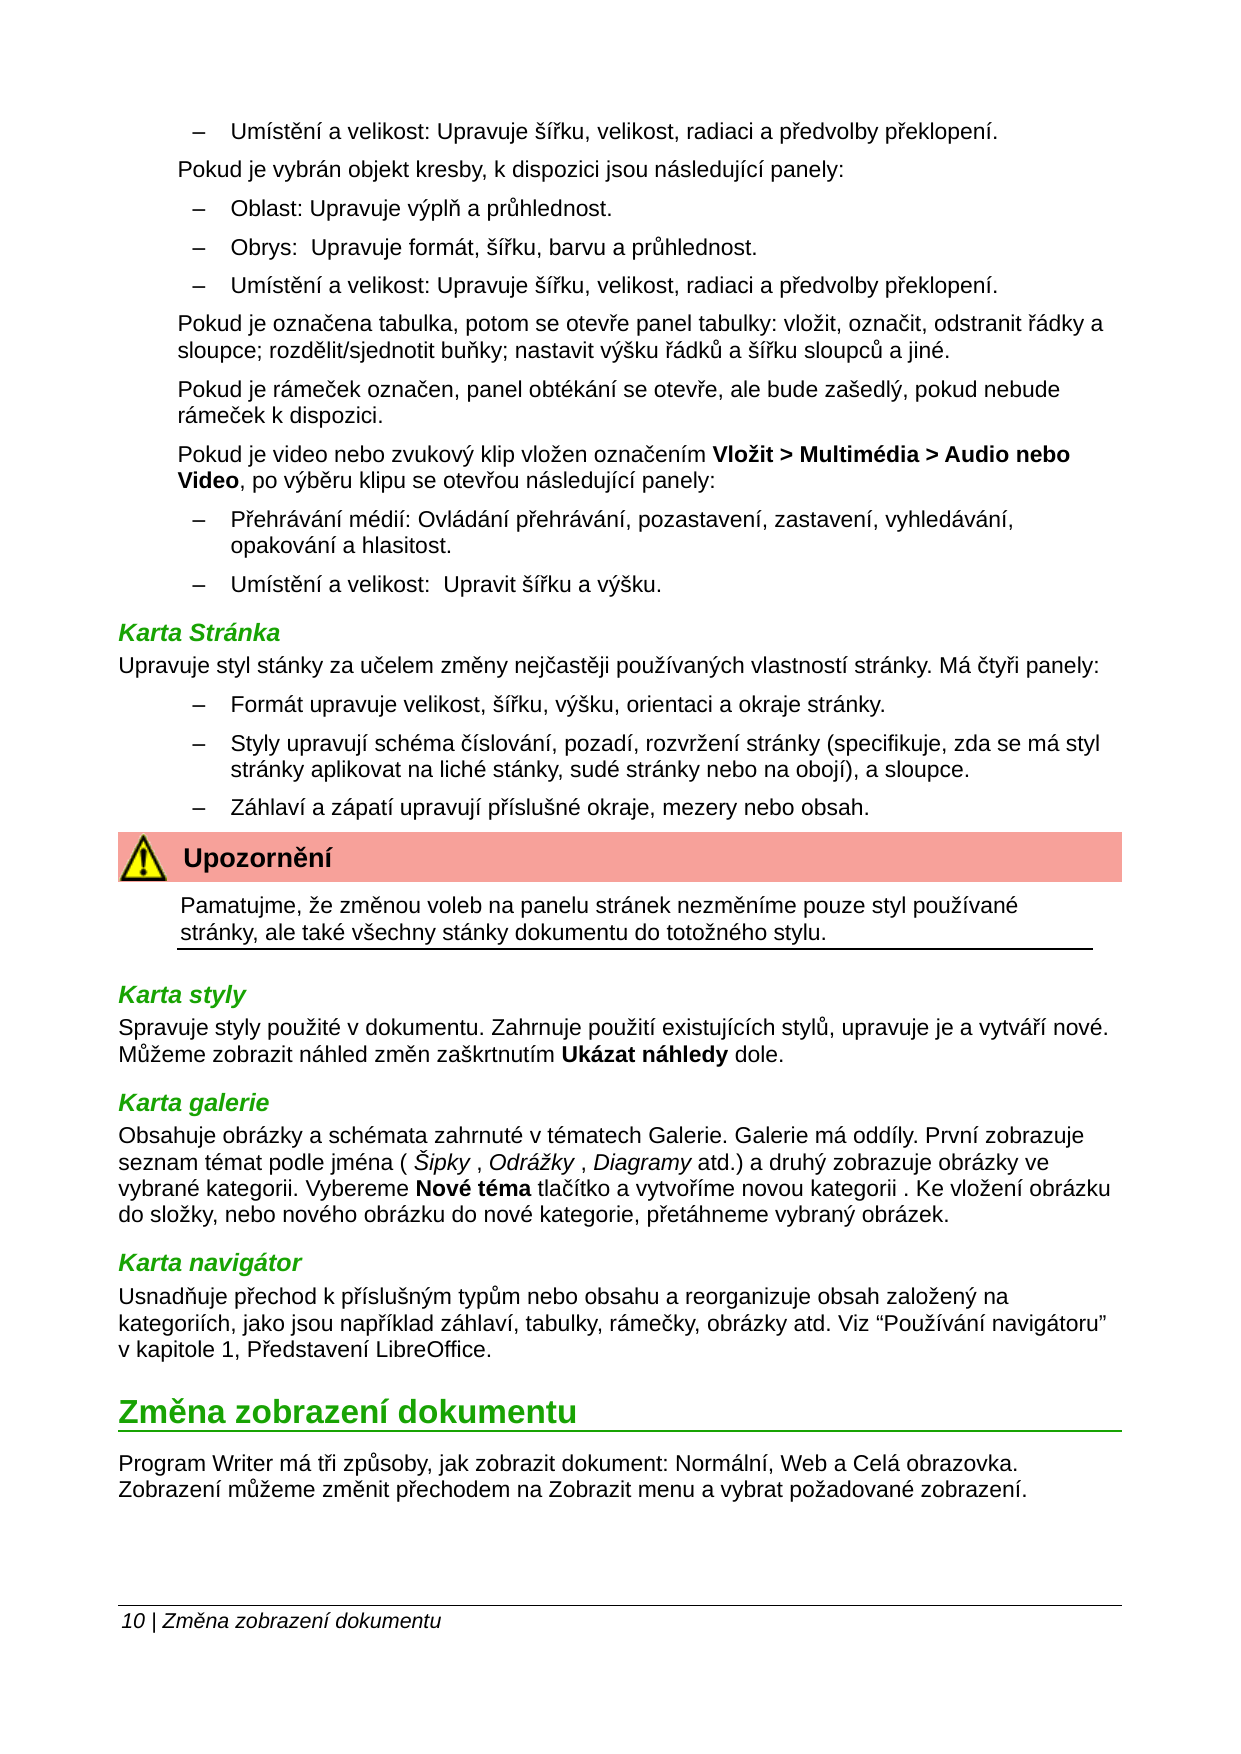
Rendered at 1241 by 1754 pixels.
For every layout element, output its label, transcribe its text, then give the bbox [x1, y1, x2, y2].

text Pokud je rámeček označen, panel obtékání se otevře, ale bude zašedlý, pokud nebude rámeček k dispozici. [177, 376, 1122, 428]
list Přehrávání médií: Ovládání přehrávání, pozastavení, zastavení, vyhledávání, opakování a hlasitost. [192, 506, 1122, 559]
text Usnadňuje přechod k příslušným typům nebo obsahu a reorganizuje obsah založený na kategoriích, jako jsou například záhlaví, tabulky, rámečky, obrázky atd. Viz “Používání navigátoru” v kapitole 1, Představení LibreOffice. [118, 1283, 1122, 1362]
subtitle Karta Stránka [118, 618, 1122, 646]
text Pokud je video nebo zvukový klip vložen označením Vložit > Multimédia > Audio nebo Video, po výběru klipu se otevřou následující panely: [177, 441, 1122, 493]
list Formát upravuje velikost, šířku, výšku, orientaci a okraje stránky. [192, 691, 1122, 717]
text Pamatujme, že změnou voleb na panelu stránek nezměníme pouze styl používané stránky, ale také všechny stánky dokumentu do totožného stylu. [177, 889, 1093, 948]
subtitle Karta navigátor [118, 1248, 1122, 1277]
subtitle Upozornění [118, 832, 1122, 882]
list Umístění a velikost: Upravuje šířku, velikost, radiaci a předvolby překlopení. [192, 118, 1122, 144]
text Pokud je vybrán objekt kresby, k dispozici jsou následující panely: [177, 156, 1122, 183]
subtitle Karta galerie [118, 1088, 1122, 1116]
text Pokud je označena tabulka, potom se otevře panel tabulky: vložit, označit, odstranit řádky a sloupce; rozdělit/sjednotit buňky; nastavit výšku řádků a šířku sloupců a jiné. [177, 310, 1122, 363]
text Obsahuje obrázky a schémata zahrnuté v tématech Galerie. Galerie má oddíly. První zobrazuje seznam témat podle jména ( Šipky , Odrážky , Diagramy atd.) a druhý zobrazuje obrázky ve vybrané kategorii. Vybereme Nové téma tlačítko a vytvoříme novou kategorii . Ke vložení obrázku do složky, nebo nového obrázku do nové kategorie, přetáhneme vybraný obrázek. [118, 1122, 1122, 1228]
text Program Writer má tři způsoby, jak zobrazit dokument: Normální, Web a Celá obrazovka. Zobrazení můžeme změnit přechodem na Zobrazit menu a vybrat požadované zobrazení. [118, 1450, 1122, 1503]
list Záhlaví a zápatí upravují příslušné okraje, mezery nebo obsah. [192, 794, 1122, 821]
list Oblast: Upravuje výplň a průhlednost. [192, 195, 1122, 222]
list Styly upravují schéma číslování, pozadí, rozvržení stránky (specifikuje, zda se má styl stránky aplikovat na liché stánky, sudé stránky nebo na obojí), a sloupce. [192, 729, 1122, 782]
list Umístění a velikost: Upravit šířku a výšku. [192, 571, 1122, 597]
subtitle Změna zobrazení dokumentu [118, 1392, 1122, 1430]
subtitle Karta styly [118, 980, 1122, 1008]
text Spravuje styly použité v dokumentu. Zahrnuje použití existujících stylů, upravuje je a vytváří nové. Můžeme zobrazit náhled změn zaškrtnutím Ukázat náhledy dole. [118, 1014, 1122, 1067]
text Upravuje styl stánky za učelem změny nejčastěji používaných vlastností stránky. Má čtyři panely: [118, 652, 1122, 679]
list Obrys: Upravuje formát, šířku, barvu a průhlednost. [192, 234, 1122, 260]
picture [119, 833, 167, 881]
list Umístění a velikost: Upravuje šířku, velikost, radiaci a předvolby překlopení. [192, 272, 1122, 298]
